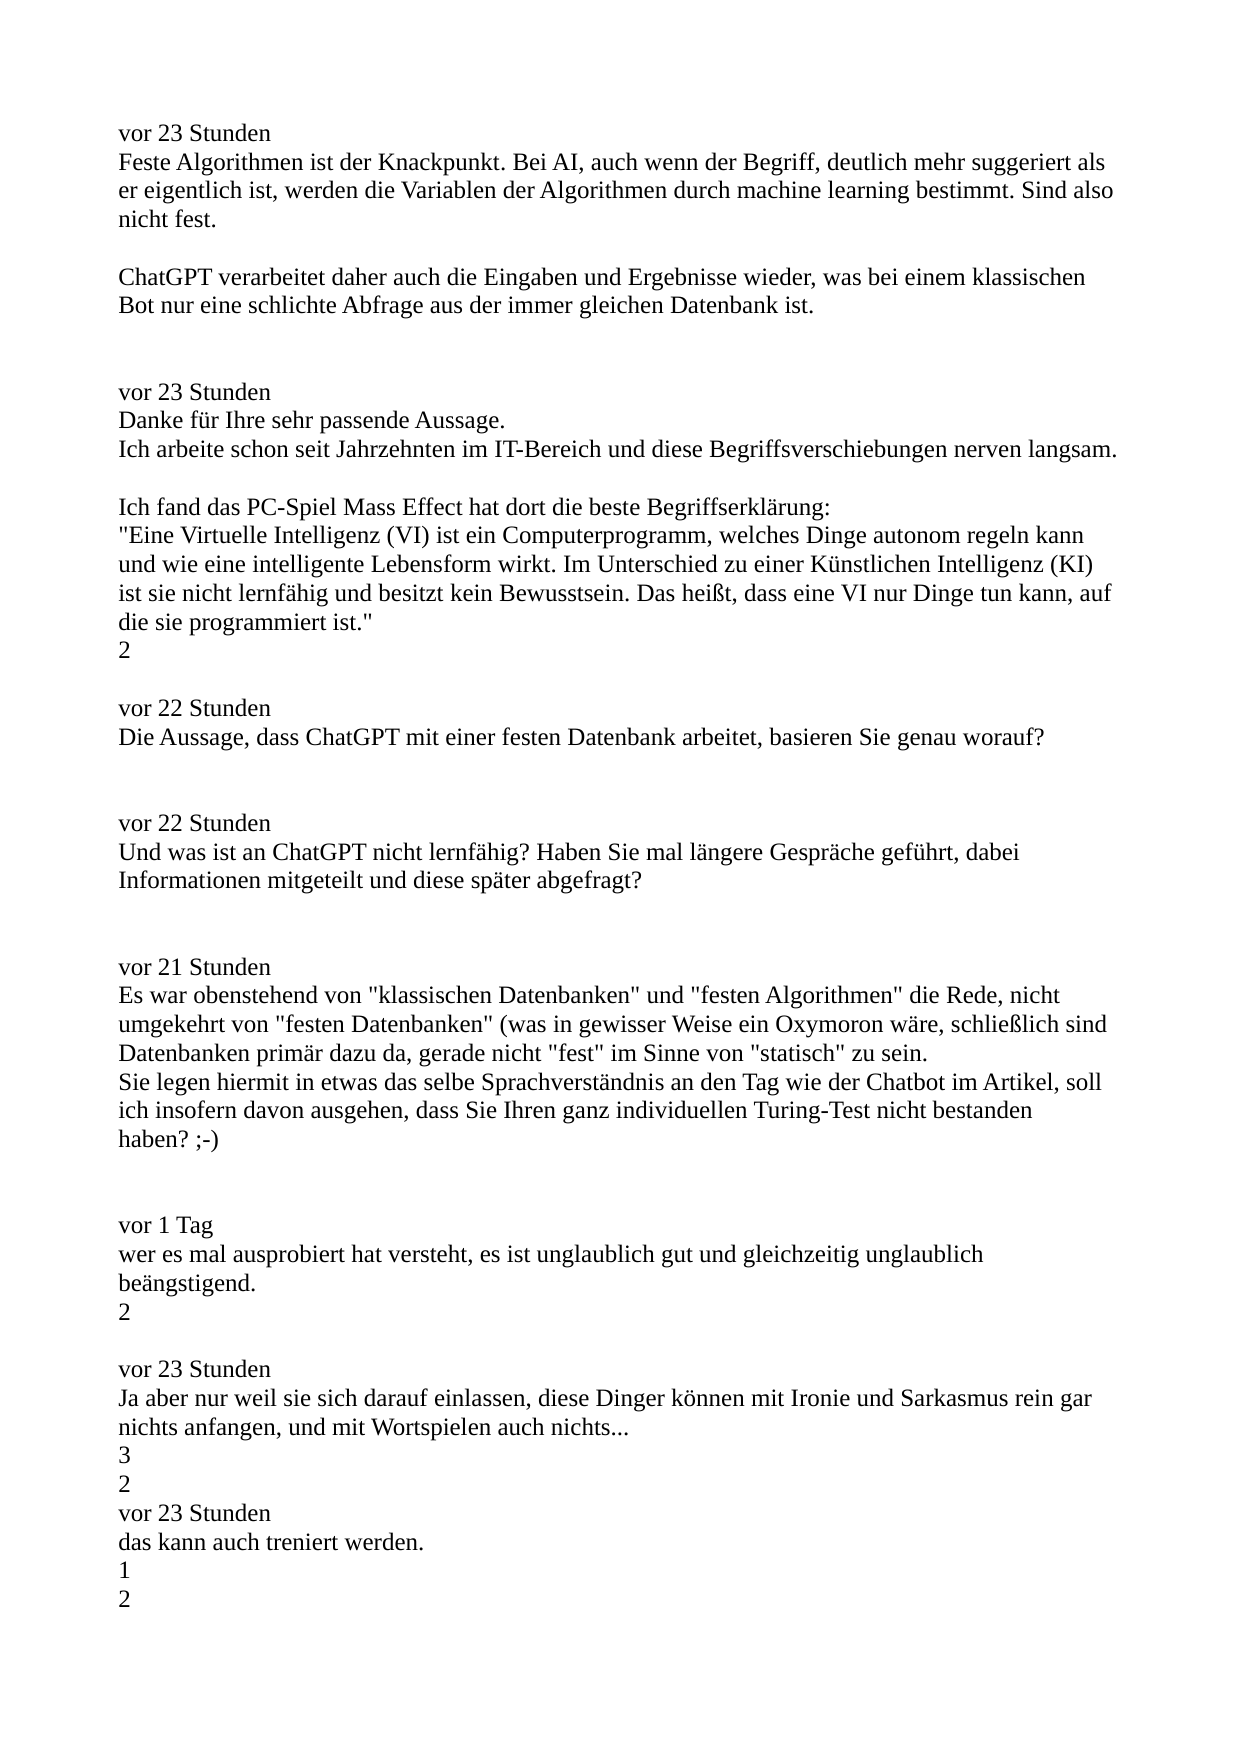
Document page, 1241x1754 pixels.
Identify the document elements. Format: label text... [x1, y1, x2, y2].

text 2 [118, 636, 1122, 664]
text das kann auch treniert werden. [118, 1527, 1122, 1556]
text 2 [118, 1297, 1122, 1326]
text vor 23 Stunden [118, 1354, 1122, 1383]
text vor 23 Stunden [118, 118, 1122, 147]
text 3 [118, 1441, 1122, 1469]
text vor 22 Stunden [118, 693, 1122, 722]
text vor 21 Stunden [118, 952, 1122, 981]
text 2 [118, 1469, 1122, 1498]
text Ich fand das PC-Spiel Mass Effect hat dort die beste Begriffserklärung: [118, 492, 1122, 521]
text Es war obenstehend von "klassischen Datenbanken" und "festen Algorithmen" die Rede, nicht umgekehrt von "festen Datenbanken" (was in gewisser Weise ein Oxymoron wäre, schließlich sind Datenbanken primär dazu da, gerade nicht "fest" im Sinne von "statisch" zu sein. [118, 981, 1122, 1067]
text 2 [118, 1584, 1122, 1613]
text vor 1 Tag [118, 1211, 1122, 1239]
text Die Aussage, dass ChatGPT mit einer festen Datenbank arbeitet, basieren Sie genau worauf? [118, 722, 1122, 751]
text "Eine Virtuelle Intelligenz (VI) ist ein Computerprogramm, welches Dinge autonom regeln kann und wie eine intelligente Lebensform wirkt. Im Unterschied zu einer Künstlichen Intelligenz (KI) ist sie nicht lernfähig und besitzt kein Bewusstsein. Das heißt, dass eine VI nur Dinge tun kann, auf die sie programmiert ist." [118, 521, 1122, 636]
text vor 22 Stunden [118, 808, 1122, 837]
text 1 [118, 1556, 1122, 1584]
text Ja aber nur weil sie sich darauf einlassen, diese Dinger können mit Ironie und Sarkasmus rein gar nichts anfangen, und mit Wortspielen auch nichts... [118, 1383, 1122, 1441]
text Und was ist an ChatGPT nicht lernfähig? Haben Sie mal längere Gespräche geführt, dabei Informationen mitgeteilt und diese später abgefragt? [118, 837, 1122, 894]
text wer es mal ausprobiert hat versteht, es ist unglaublich gut und gleichzeitig unglaublich beängstigend. [118, 1239, 1122, 1297]
text Ich arbeite schon seit Jahrzehnten im IT-Bereich und diese Begriffsverschiebungen nerven langsam. [118, 434, 1122, 463]
text ChatGPT verarbeitet daher auch die Eingaben und Ergebnisse wieder, was bei einem klassischen Bot nur eine schlichte Abfrage aus der immer gleichen Datenbank ist. [118, 262, 1122, 319]
text vor 23 Stunden [118, 1498, 1122, 1527]
text Feste Algorithmen ist der Knackpunkt. Bei AI, auch wenn der Begriff, deutlich mehr suggeriert als er eigentlich ist, werden die Variablen der Algorithmen durch machine learning bestimmt. Sind also nicht fest. [118, 147, 1122, 233]
text Danke für Ihre sehr passende Aussage. [118, 406, 1122, 434]
text Sie legen hiermit in etwas das selbe Sprachverständnis an den Tag wie der Chatbot im Artikel, soll ich insofern davon ausgehen, dass Sie Ihren ganz individuellen Turing-Test nicht bestanden haben? ;-) [118, 1067, 1122, 1153]
text vor 23 Stunden [118, 377, 1122, 406]
